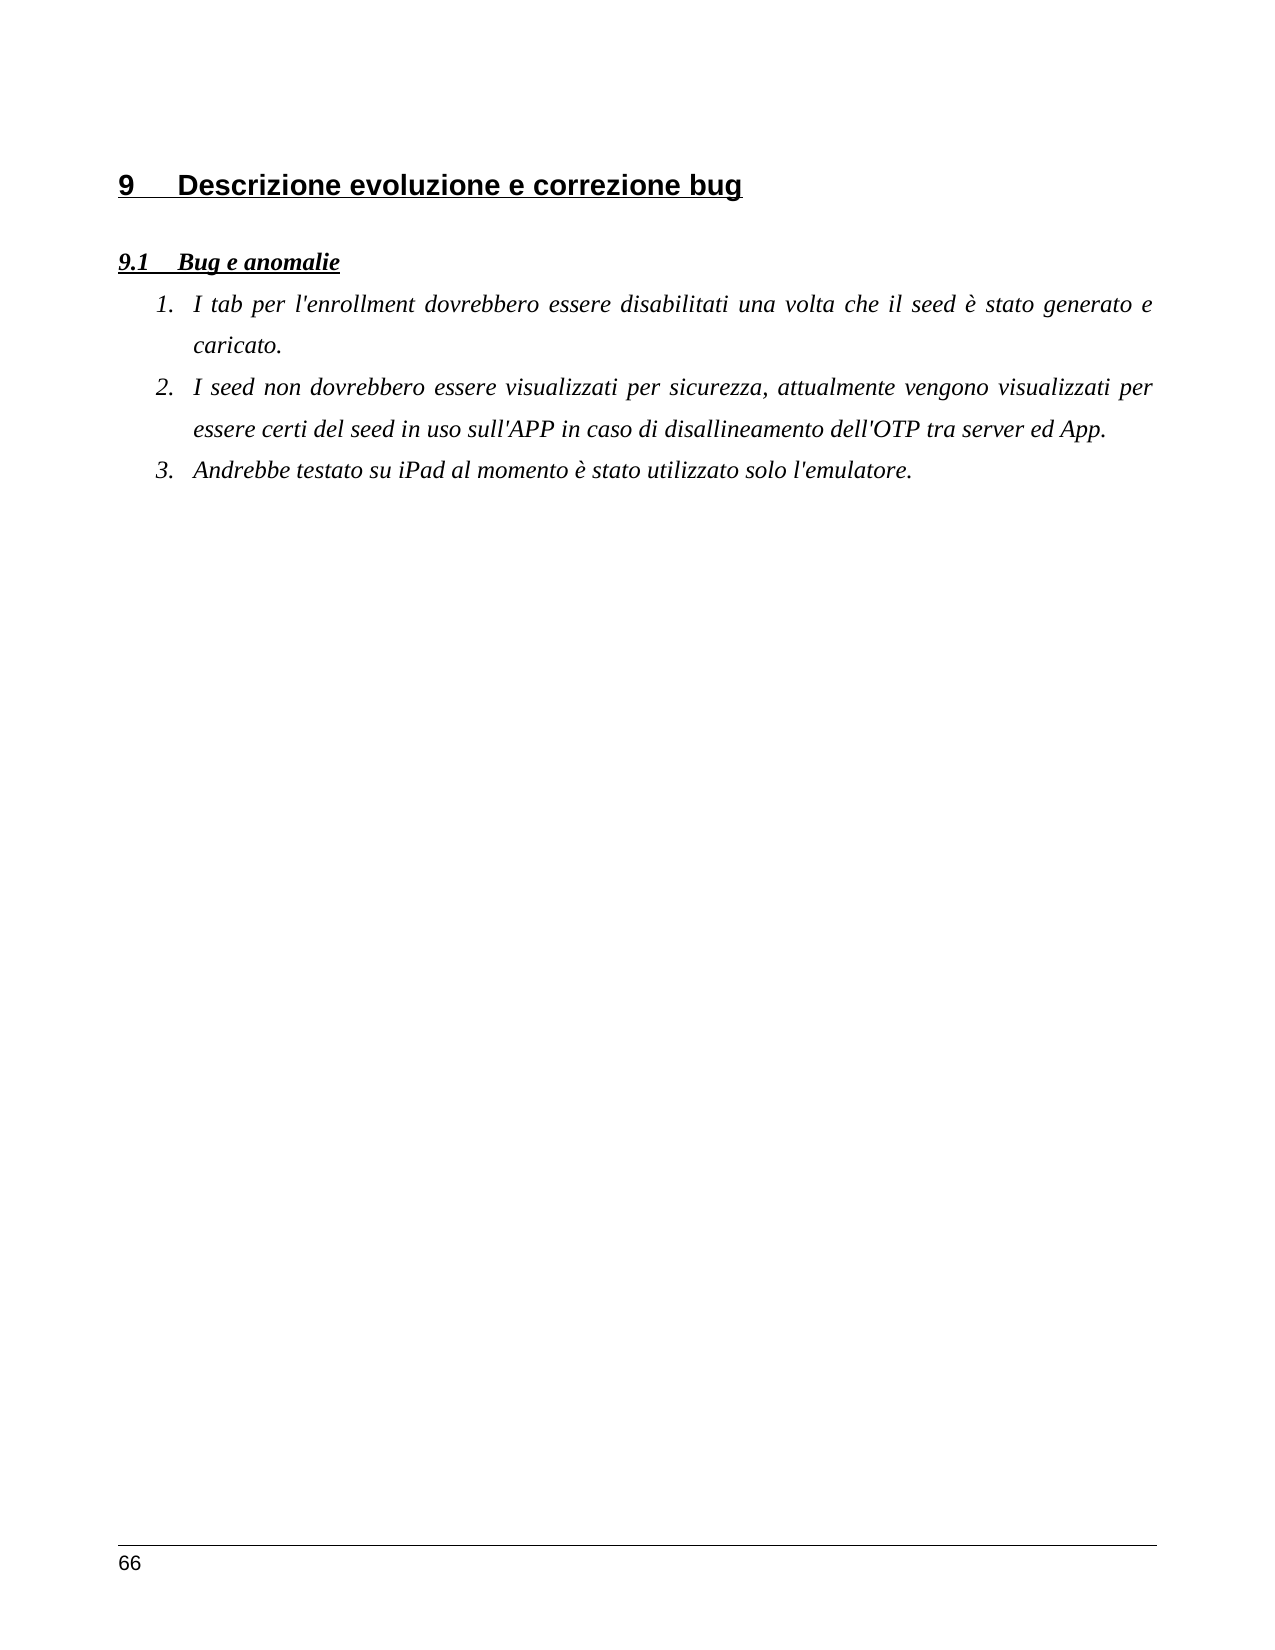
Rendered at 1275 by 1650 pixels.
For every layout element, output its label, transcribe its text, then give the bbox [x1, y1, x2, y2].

subtitle Bug e anomalie [118, 248, 1157, 276]
list Andrebbe testato su iPad al momento è stato utilizzato solo l'emulatore. [156, 456, 1157, 484]
list I tab per l'enrollment dovrebbero essere disabilitati una volta che il seed è stato generato e caricato. [156, 290, 1157, 359]
subtitle Descrizione evoluzione e correzione bug [118, 168, 1157, 201]
list I seed non dovrebbero essere visualizzati per sicurezza, attualmente vengono visualizzati per essere certi del seed in uso sull'APP in caso di disallineamento dell'OTP tra server ed App. [156, 373, 1157, 442]
